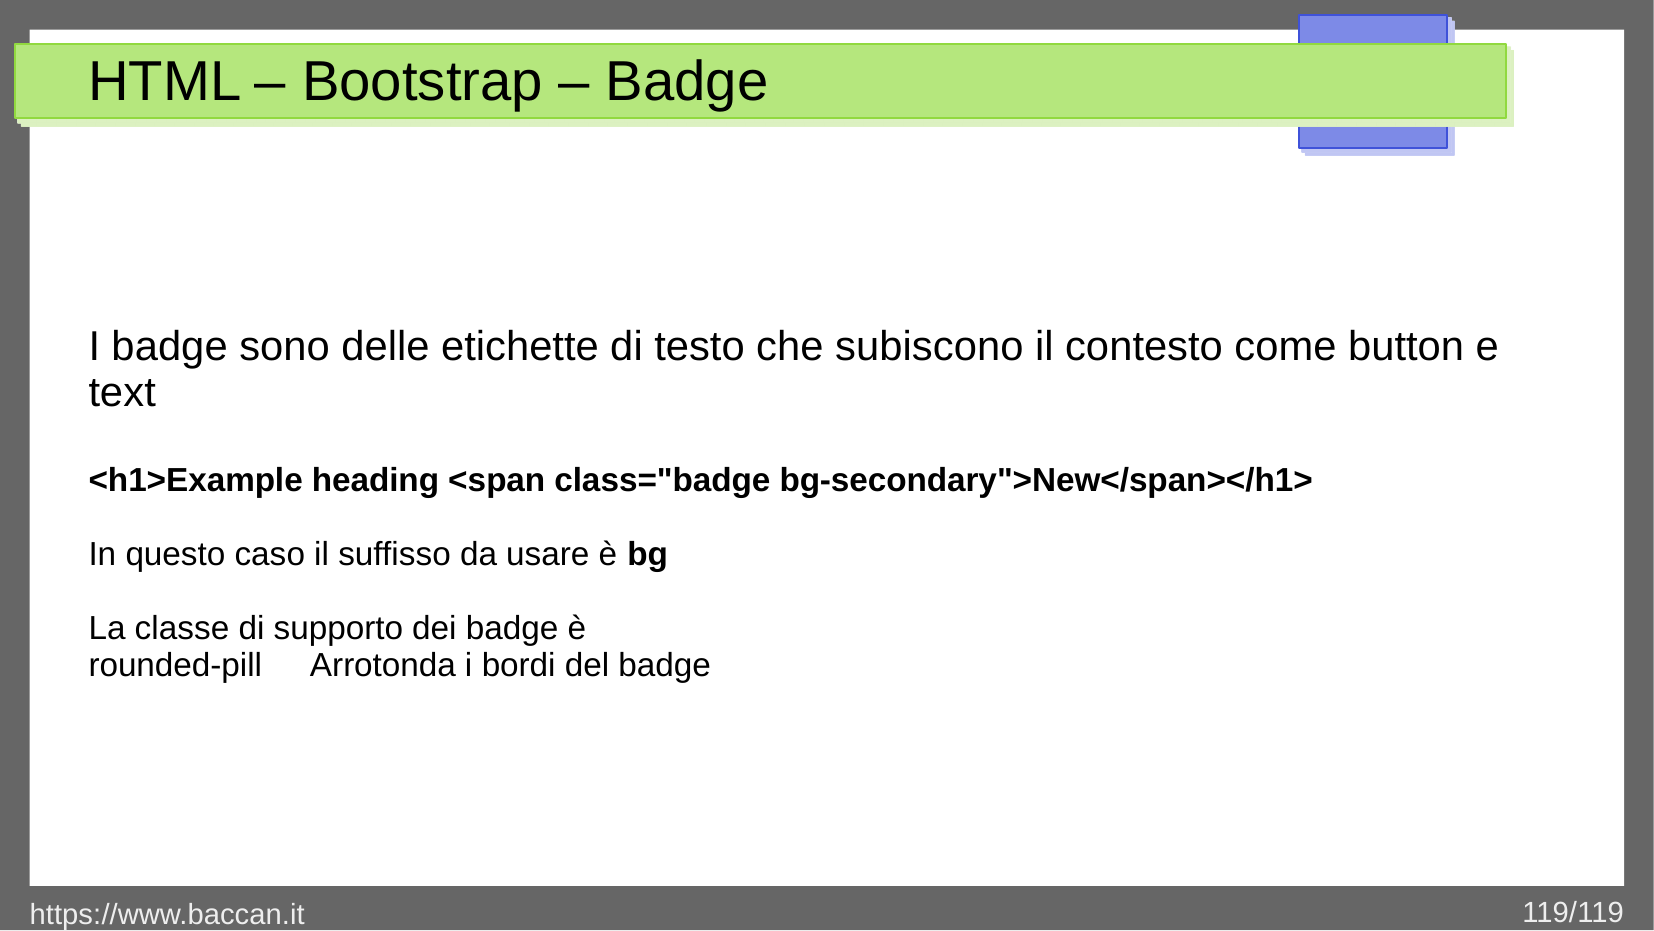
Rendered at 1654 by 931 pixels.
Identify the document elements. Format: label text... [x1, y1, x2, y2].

title HTML – Bootstrap – Badge [88, 44, 1506, 119]
text_box I badge sono delle etichette di testo che subiscono il contesto come button e text <h1>Example heading <span class="badge bg-secondary">New</span></h1> In questo caso il suffisso da usare è bg La classe di supporto dei badge è rounded-pill Arrotonda i bordi del badge [88, 157, 1565, 886]
